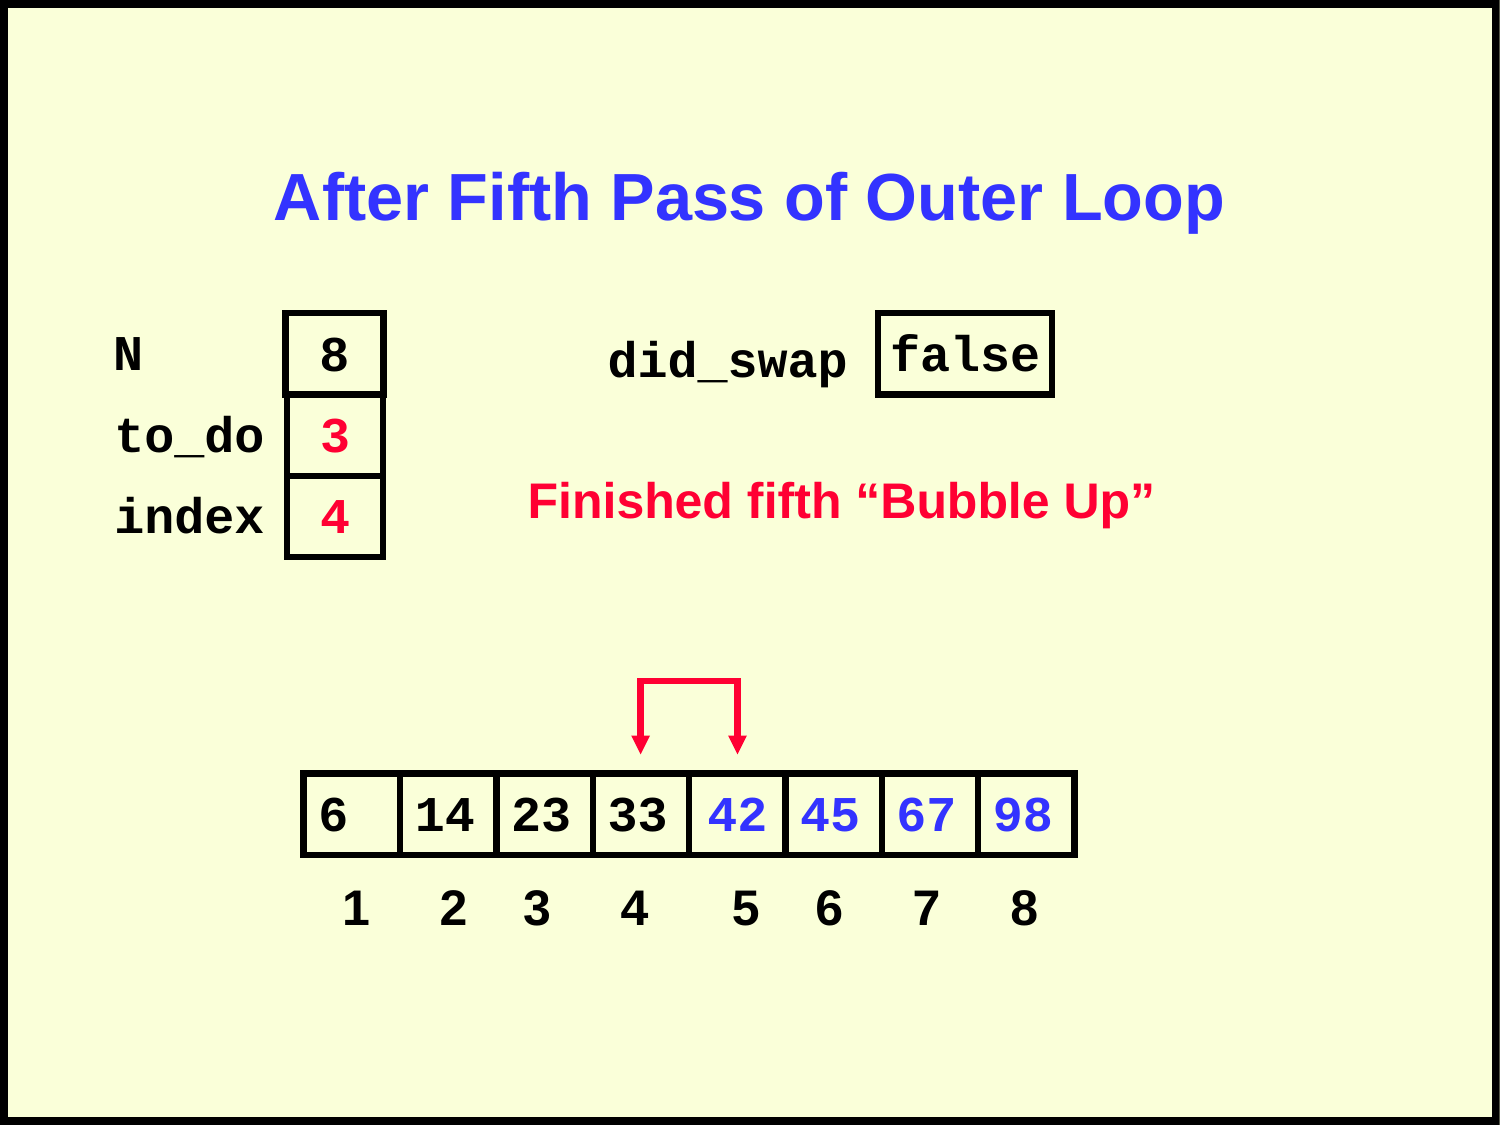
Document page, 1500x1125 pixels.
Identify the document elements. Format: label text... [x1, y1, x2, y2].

text_box 23 [497, 773, 592, 855]
text_box index [99, 475, 280, 552]
text_box N [98, 313, 279, 389]
text_box 3 [286, 395, 384, 475]
text_box 1 2 3 4 5 6 7 8 [327, 868, 1055, 944]
text_box 14 [400, 773, 497, 855]
title After Fifth Pass of Outer Loop [112, 99, 1388, 288]
text_box 6 [303, 773, 400, 855]
text_box 4 [286, 475, 384, 558]
text_box to_do [99, 394, 280, 470]
text_box Finished fifth “Bubble Up” [513, 460, 1171, 537]
text_box 67 [881, 773, 978, 855]
text_box 8 [285, 313, 384, 395]
text_box false [877, 313, 1053, 395]
text_box 45 [786, 773, 881, 855]
text_box 42 [689, 773, 786, 855]
text_box 98 [978, 773, 1075, 855]
text_box did_swap [592, 319, 877, 395]
text_box 33 [592, 773, 689, 855]
